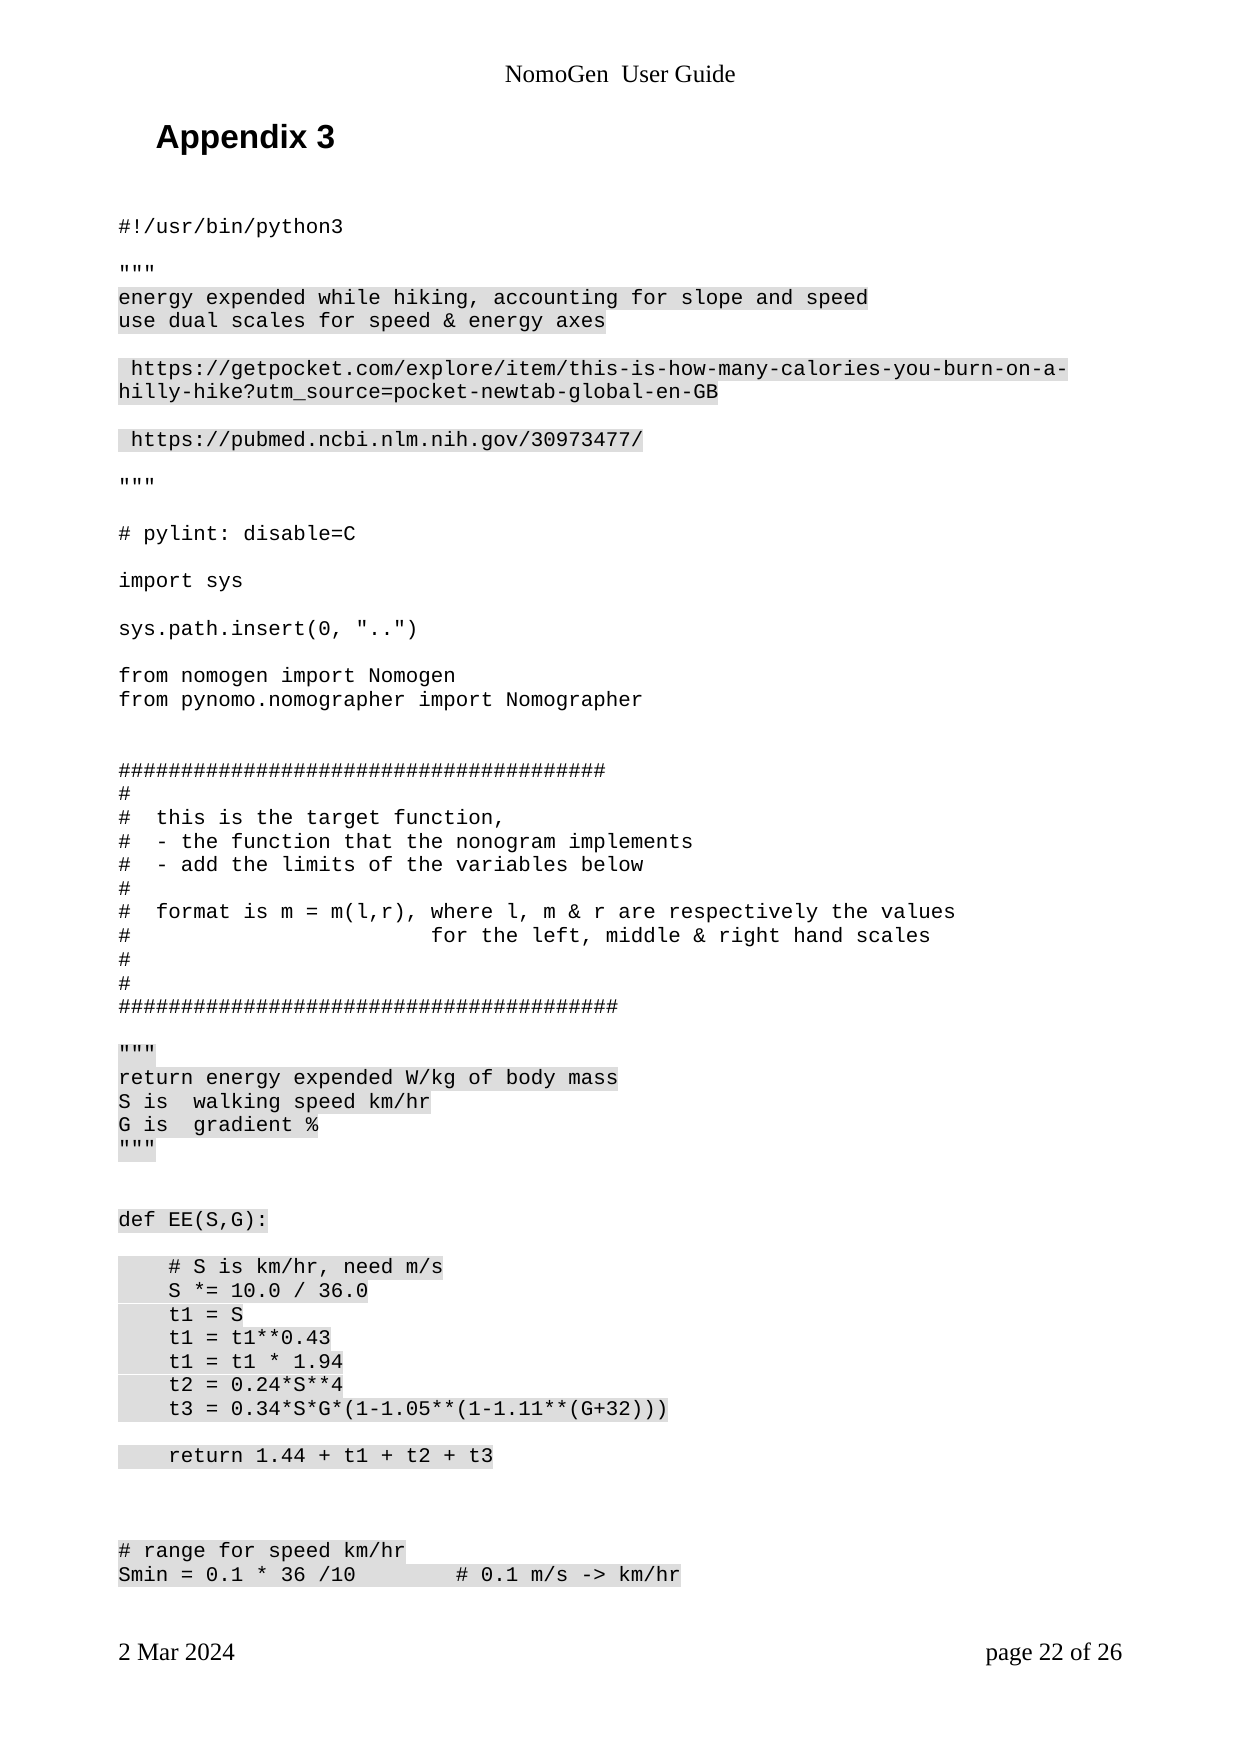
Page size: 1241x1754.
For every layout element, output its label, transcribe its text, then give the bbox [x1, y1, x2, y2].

text # this is the target function, [118, 807, 1122, 831]
text """ [118, 263, 1122, 287]
text """ [118, 1043, 1122, 1067]
text t3 = 0.34*S*G*(1-1.05**(1-1.11**(G+32))) [118, 1398, 1122, 1422]
text # [118, 878, 1122, 902]
text # pylint: disable=C [118, 523, 1122, 547]
text ######################################## [118, 996, 1122, 1020]
text def EE(S,G): [118, 1209, 1122, 1233]
text # S is km/hr, need m/s [118, 1256, 1122, 1280]
text # for the left, middle & right hand scales [118, 925, 1122, 949]
text G is gradient % [118, 1114, 1122, 1138]
text from pynomo.nomographer import Nomographer [118, 689, 1122, 712]
text """ [118, 1138, 1122, 1162]
text """ [118, 476, 1122, 499]
text # - the function that the nonogram implements [118, 831, 1122, 854]
text Smin = 0.1 * 36 /10 # 0.1 m/s -> km/hr [118, 1564, 1122, 1587]
text return 1.44 + t1 + t2 + t3 [118, 1445, 1122, 1469]
text ####################################### [118, 760, 1122, 783]
text https://getpocket.com/explore/item/this-is-how-many-calories-you-burn-on-a-hilly-hike?utm_source=pocket-newtab-global-en-GB [118, 358, 1122, 405]
text # [118, 783, 1122, 807]
text # [118, 949, 1122, 972]
text use dual scales for speed & energy axes [118, 310, 1122, 334]
text energy expended while hiking, accounting for slope and speed [118, 287, 1122, 310]
text t1 = t1**0.43 [118, 1327, 1122, 1351]
text t2 = 0.24*S**4 [118, 1374, 1122, 1398]
text # - add the limits of the variables below [118, 854, 1122, 878]
text from nomogen import Nomogen [118, 665, 1122, 689]
text # range for speed km/hr [118, 1540, 1122, 1564]
text import sys [118, 571, 1122, 594]
text S *= 10.0 / 36.0 [118, 1280, 1122, 1303]
text #!/usr/bin/python3 [118, 216, 1122, 239]
text sys.path.insert(0, "..") [118, 618, 1122, 641]
text return energy expended W/kg of body mass [118, 1067, 1122, 1091]
text https://pubmed.ncbi.nlm.nih.gov/30973477/ [118, 429, 1122, 452]
text t1 = S [118, 1303, 1122, 1327]
text t1 = t1 * 1.94 [118, 1351, 1122, 1374]
text # [118, 972, 1122, 996]
text S is walking speed km/hr [118, 1091, 1122, 1114]
text # format is m = m(l,r), where l, m & r are respectively the values [118, 902, 1122, 925]
